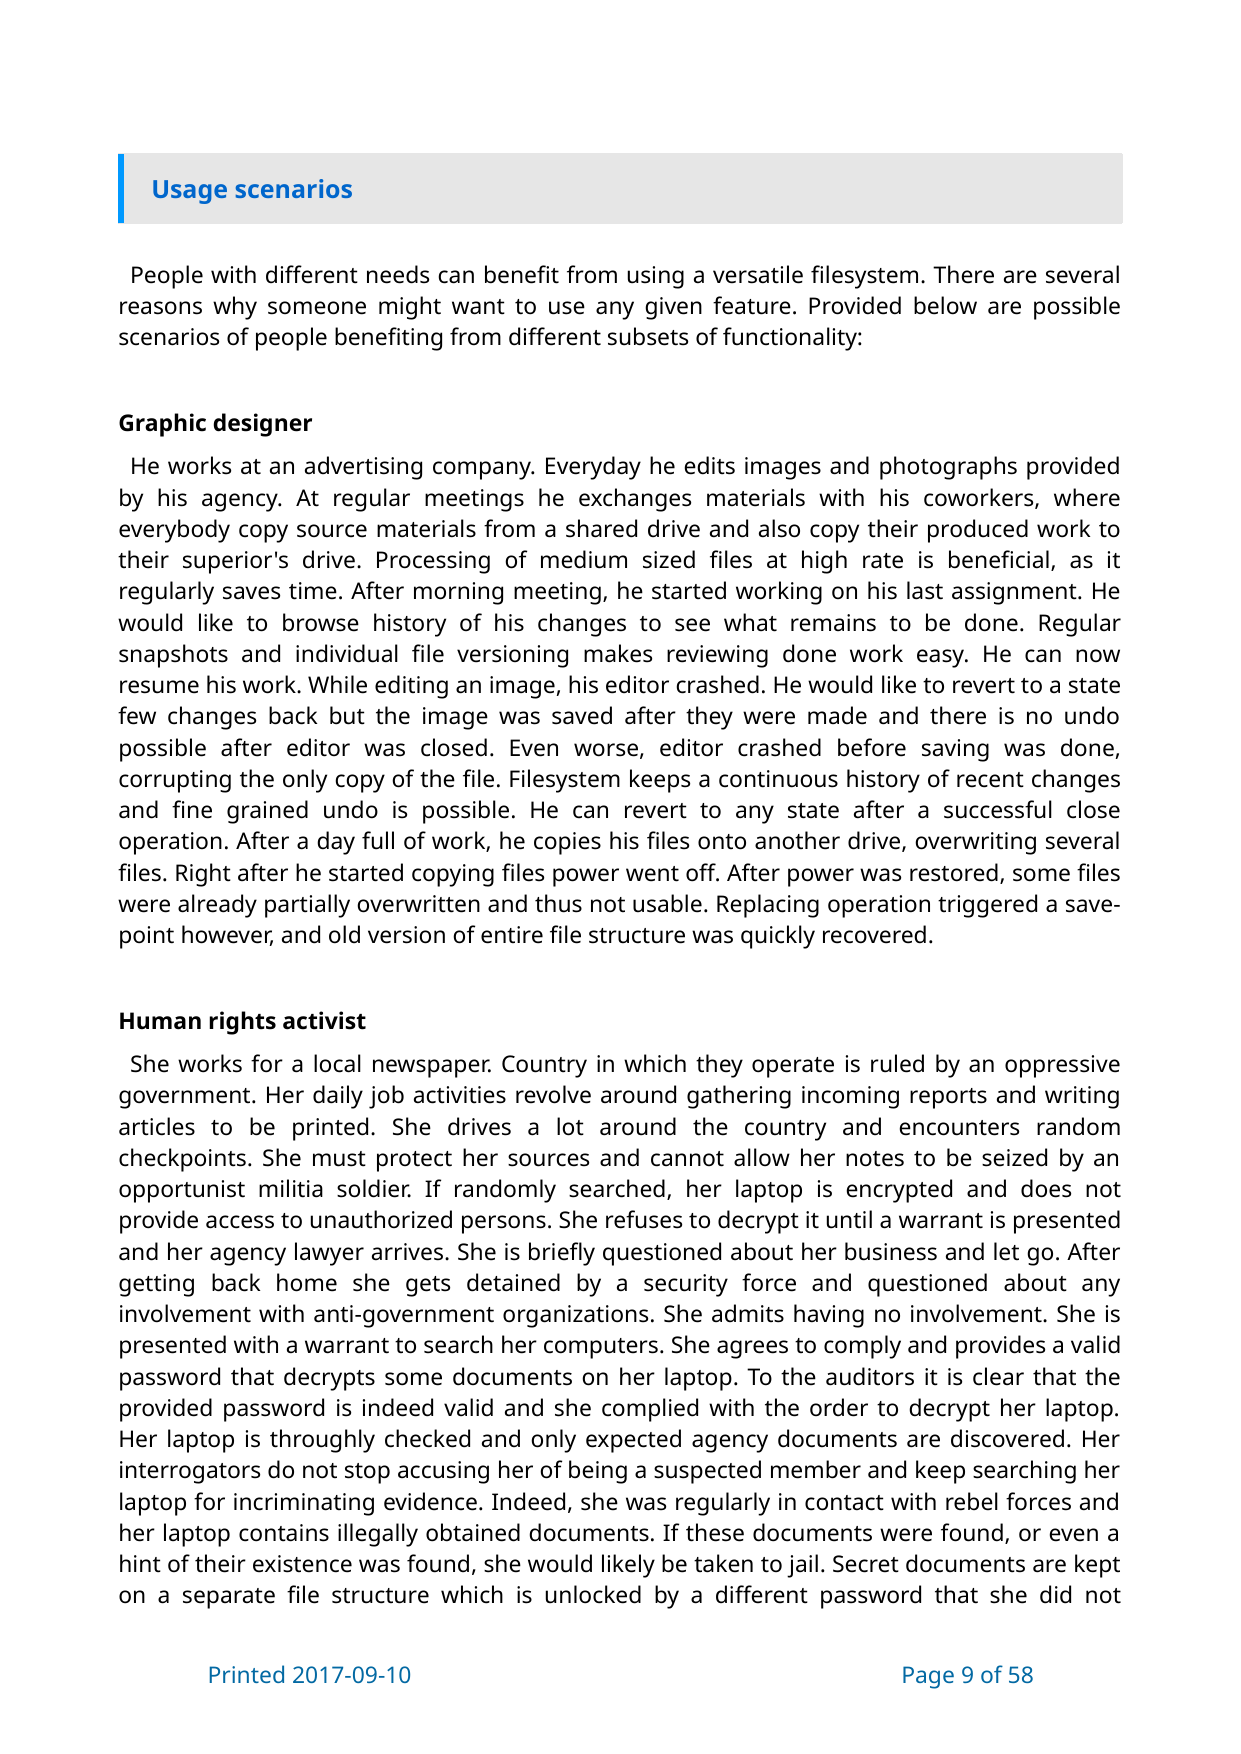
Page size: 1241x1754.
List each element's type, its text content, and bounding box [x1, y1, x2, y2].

text People with different needs can benefit from using a versatile filesystem. There are several reasons why someone might want to use any given feature. Provided below are possible scenarios of people benefiting from different subsets of functionality: [118, 259, 1122, 352]
text She works for a local newspaper. Country in which they operate is ruled by an oppressive government. Her daily job activities revolve around gathering incoming reports and writing articles to be printed. She drives a lot around the country and encounters random checkpoints. She must protect her sources and cannot allow her notes to be seized by an opportunist militia soldier. If randomly searched, her laptop is encrypted and does not provide access to unauthorized persons. She refuses to decrypt it until a warrant is presented and her agency lawyer arrives. She is briefly questioned about her business and let go. After getting back home she gets detained by a security force and questioned about any involvement with anti-government organizations. She admits having no involvement. She is presented with a warrant to search her computers. She agrees to comply and provides a valid password that decrypts some documents on her laptop. To the auditors it is clear that the provided password is indeed valid and she complied with the order to decrypt her laptop. Her laptop is throughly checked and only expected agency documents are discovered. Her interrogators do not stop accusing her of being a suspected member and keep searching her laptop for incriminating evidence. Indeed, she was regularly in contact with rebel forces and her laptop contains illegally obtained documents. If these documents were found, or even a hint of their existence was found, she would likely be taken to jail. Secret documents are kept on a separate file structure which is unlocked by a different password that she did not [118, 1048, 1122, 1611]
subtitle Graphic designer [118, 407, 1122, 438]
text He works at an advertising company. Everyday he edits images and photographs provided by his agency. At regular meetings he exchanges materials with his coworkers, where everybody copy source materials from a shared drive and also copy their produced work to their superior's drive. Processing of medium sized files at high rate is beneficial, as it regularly saves time. After morning meeting, he started working on his last assignment. He would like to browse history of his changes to see what remains to be done. Regular snapshots and individual file versioning makes reviewing done work easy. He can now resume his work. While editing an image, his editor crashed. He would like to revert to a state few changes back but the image was saved after they were made and there is no undo possible after editor was closed. Even worse, editor crashed before saving was done, corrupting the only copy of the file. Filesystem keeps a continuous history of recent changes and fine grained undo is possible. He can revert to any state after a successful close operation. After a day full of work, he copies his files onto another drive, overwriting several files. Right after he started copying files power went off. After power was restored, some files were already partially overwritten and thus not usable. Replacing operation triggered a save-point however, and old version of entire file structure was quickly recovered. [118, 450, 1122, 950]
subtitle Usage scenarios [124, 155, 1122, 223]
subtitle Human rights activist [118, 1005, 1122, 1036]
